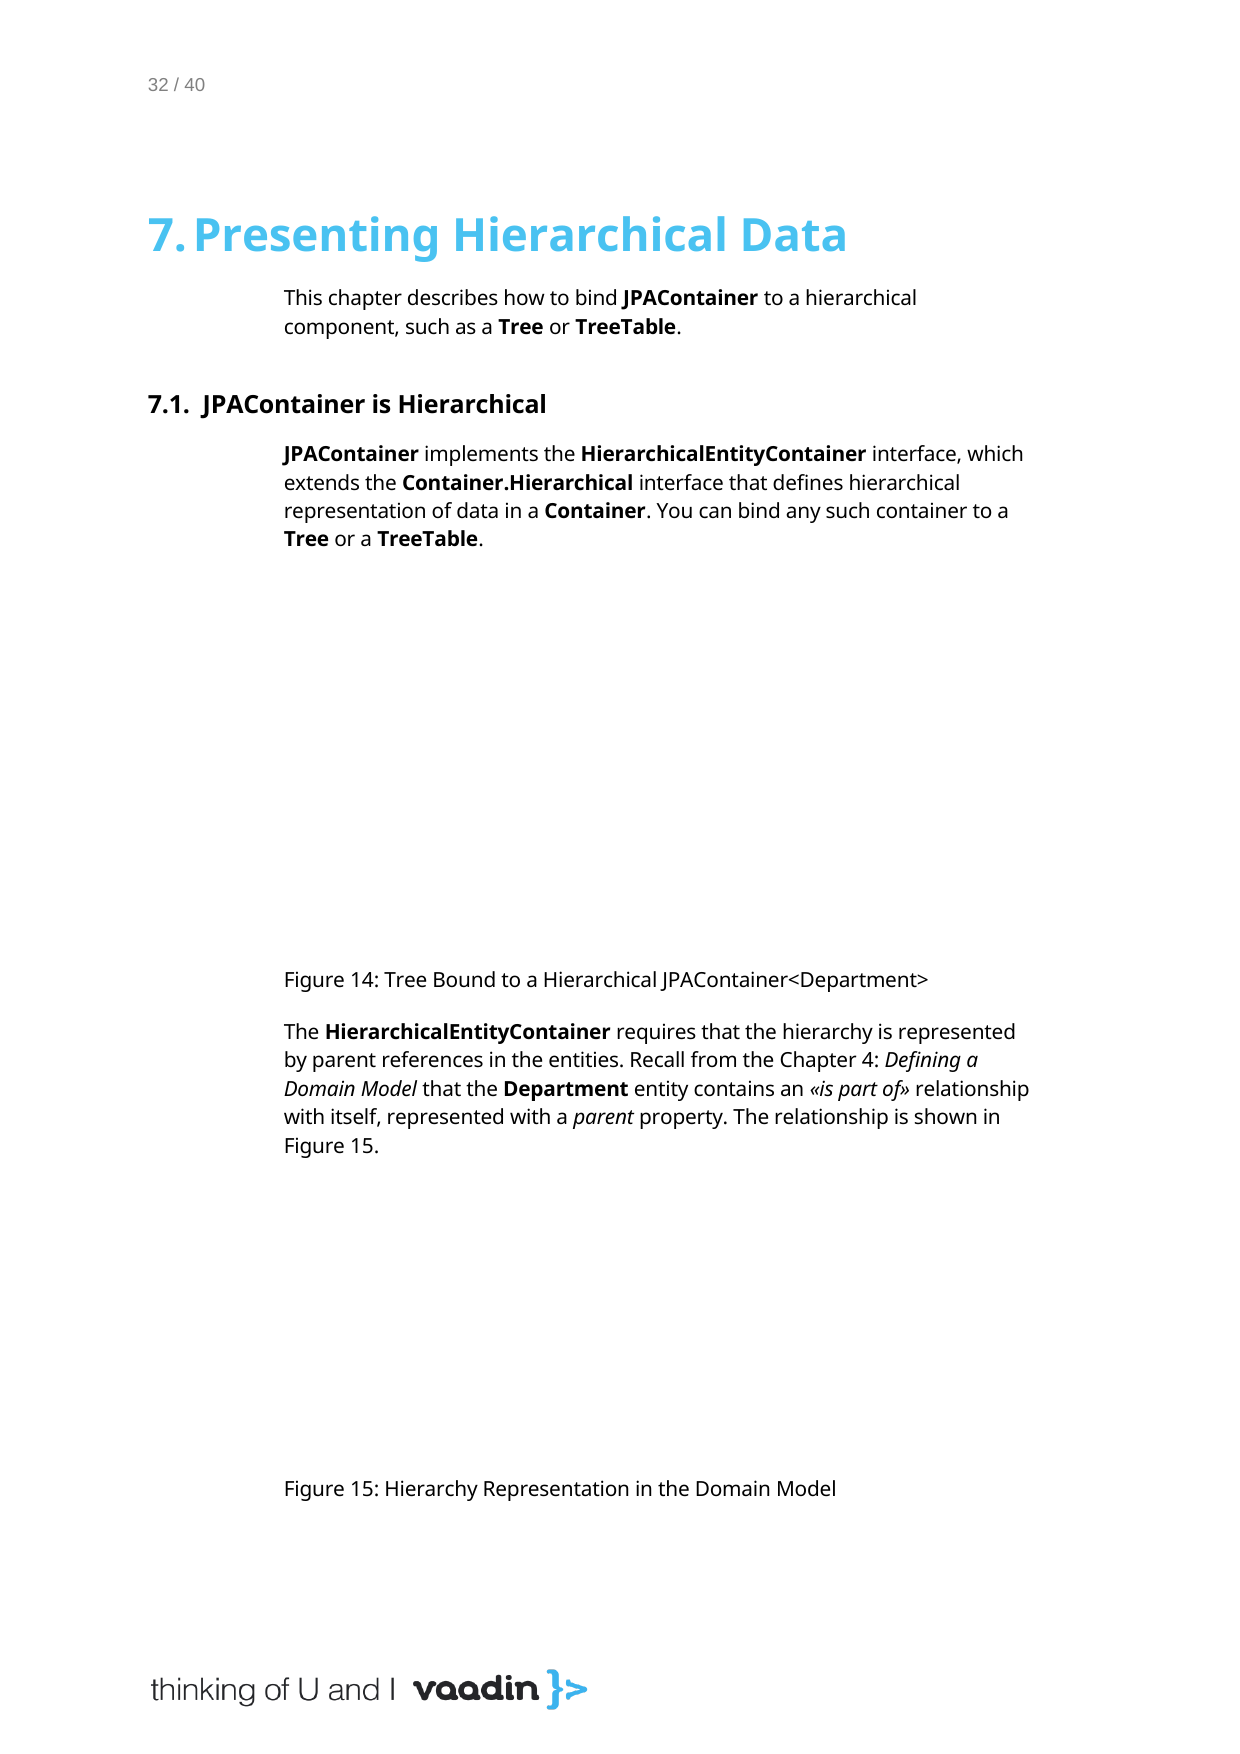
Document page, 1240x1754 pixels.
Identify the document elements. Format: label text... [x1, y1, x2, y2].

picture [150, 1665, 590, 1712]
text JPAContainer implements the HierarchicalEntityContainer interface, which extends the Container.Hierarchical interface that defines hierarchical representation of data in a Container. You can bind any such container to a Tree or a TreeTable. [283, 439, 1033, 553]
text This chapter describes how to bind JPAContainer to a hierarchical component, such as a Tree or TreeTable. [283, 283, 1033, 340]
subtitle Presenting Hierarchical Data [148, 202, 1033, 264]
subtitle JPAContainer is Hierarchical [148, 386, 1033, 420]
text Figure 15: Hierarchy Representation in the Domain Model [283, 1474, 1033, 1503]
text Figure 14: Tree Bound to a Hierarchical JPAContainer<Department> [283, 965, 1033, 993]
text The HierarchicalEntityContainer requires that the hierarchy is represented by parent references in the entities. Recall from the Chapter 4: Defining a Domain Model that the Department entity contains an «is part of» relationship with itself, represented with a parent property. The relationship is shown in Figure 15. [283, 1017, 1033, 1159]
